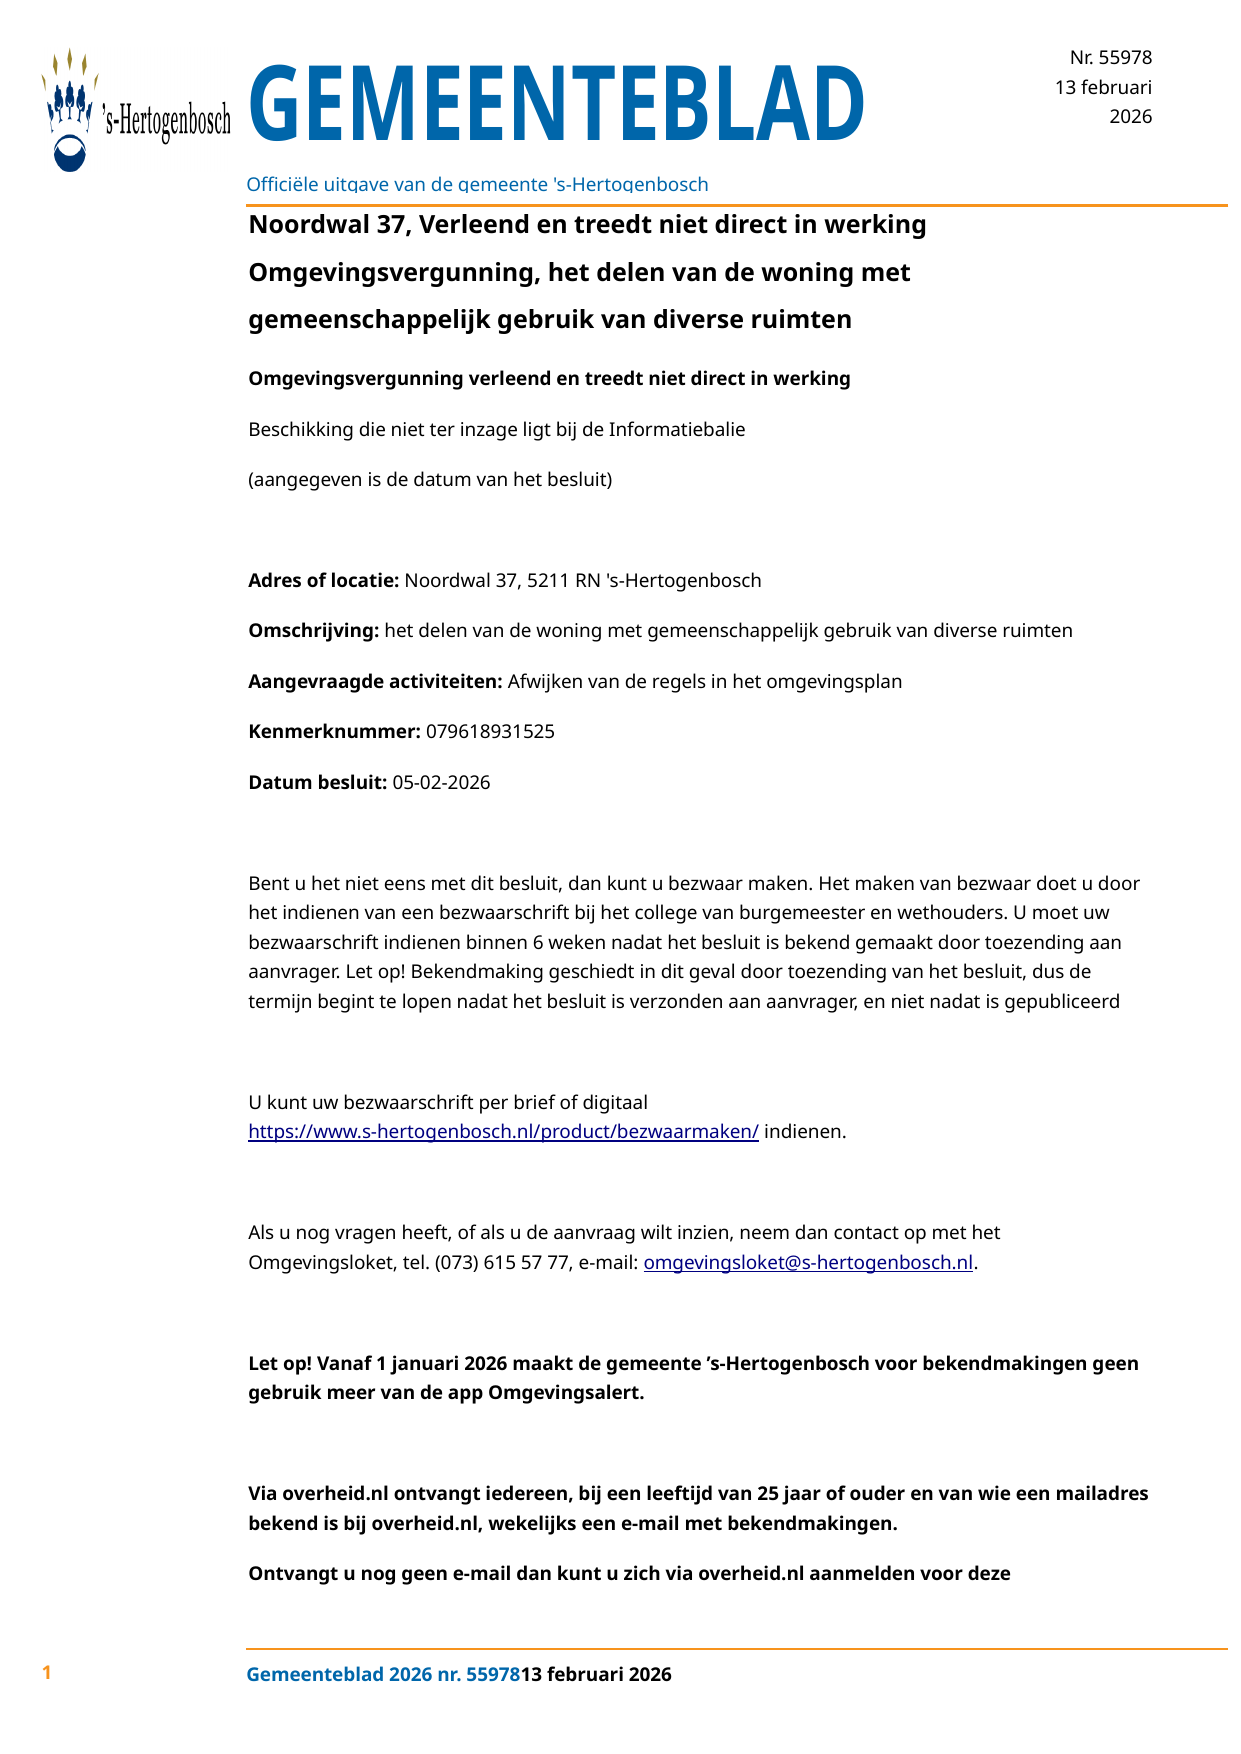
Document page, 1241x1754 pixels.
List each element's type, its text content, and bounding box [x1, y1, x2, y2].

text Let op! Vanaf 1 januari 2026 maakt de gemeente ’s-Hertogenbosch voor bekendmakingen geen gebruik meer van de app Omgevingsalert. [248, 1350, 1152, 1405]
text Bent u het niet eens met dit besluit, dan kunt u bezwaar maken. Het maken van bezwaar doet u door het indienen van een bezwaarschrift bij het college van burgemeester en wethouders. U moet uw bezwaarschrift indienen binnen 6 weken nadat het besluit is bekend gemaakt door toezending aan aanvrager. Let op! Bekendmaking geschiedt in dit geval door toezending van het besluit, dus de termijn begint te lopen nadat het besluit is verzonden aan aanvrager, en niet nadat is gepubliceerd [248, 870, 1152, 1014]
picture [41, 47, 231, 172]
text Adres of locatie: Noordwal 37, 5211 RN 's-Hertogenbosch [248, 567, 1152, 593]
text Als u nog vragen heeft, of als u de aanvraag wilt inzien, neem dan contact op met het Omgevingsloket, tel. (073) 615 57 77, e-mail: omgevingsloket@s-hertogenbosch.nl. [248, 1219, 1152, 1274]
text Omschrijving: het delen van de woning met gemeenschappelijk gebruik van diverse ruimten [248, 618, 1152, 643]
text Beschikking die niet ter inzage ligt bij de Informatiebalie [248, 416, 1152, 442]
text U kunt uw bezwaarschrift per brief of digitaal https://www.s-hertogenbosch.nl/product/bezwaarmaken/ indienen. [248, 1089, 1152, 1144]
text Aangevraagde activiteiten: Afwijken van de regels in het omgevingsplan [248, 668, 1152, 694]
text Kenmerknummer: 079618931525 [248, 718, 1152, 744]
text Via overheid.nl ontvangt iedereen, bij een leeftijd van 25 jaar of ouder en van wie een mailadres bekend is bij overheid.nl, wekelijks een e-mail met bekendmakingen. [248, 1480, 1152, 1535]
text (aangegeven is de datum van het besluit) [248, 466, 1152, 492]
text Noordwal 37, Verleend en treedt niet direct in werking Omgevingsvergunning, het delen van de woning met gemeenschappelijk gebruik van diverse ruimten [248, 207, 1152, 336]
text Omgevingsvergunning verleend en treedt niet direct in werking [248, 366, 1152, 391]
text Datum besluit: 05-02-2026 [248, 769, 1152, 794]
text Ontvangt u nog geen e-mail dan kunt u zich via overheid.nl aanmelden voor deze [248, 1560, 1152, 1586]
